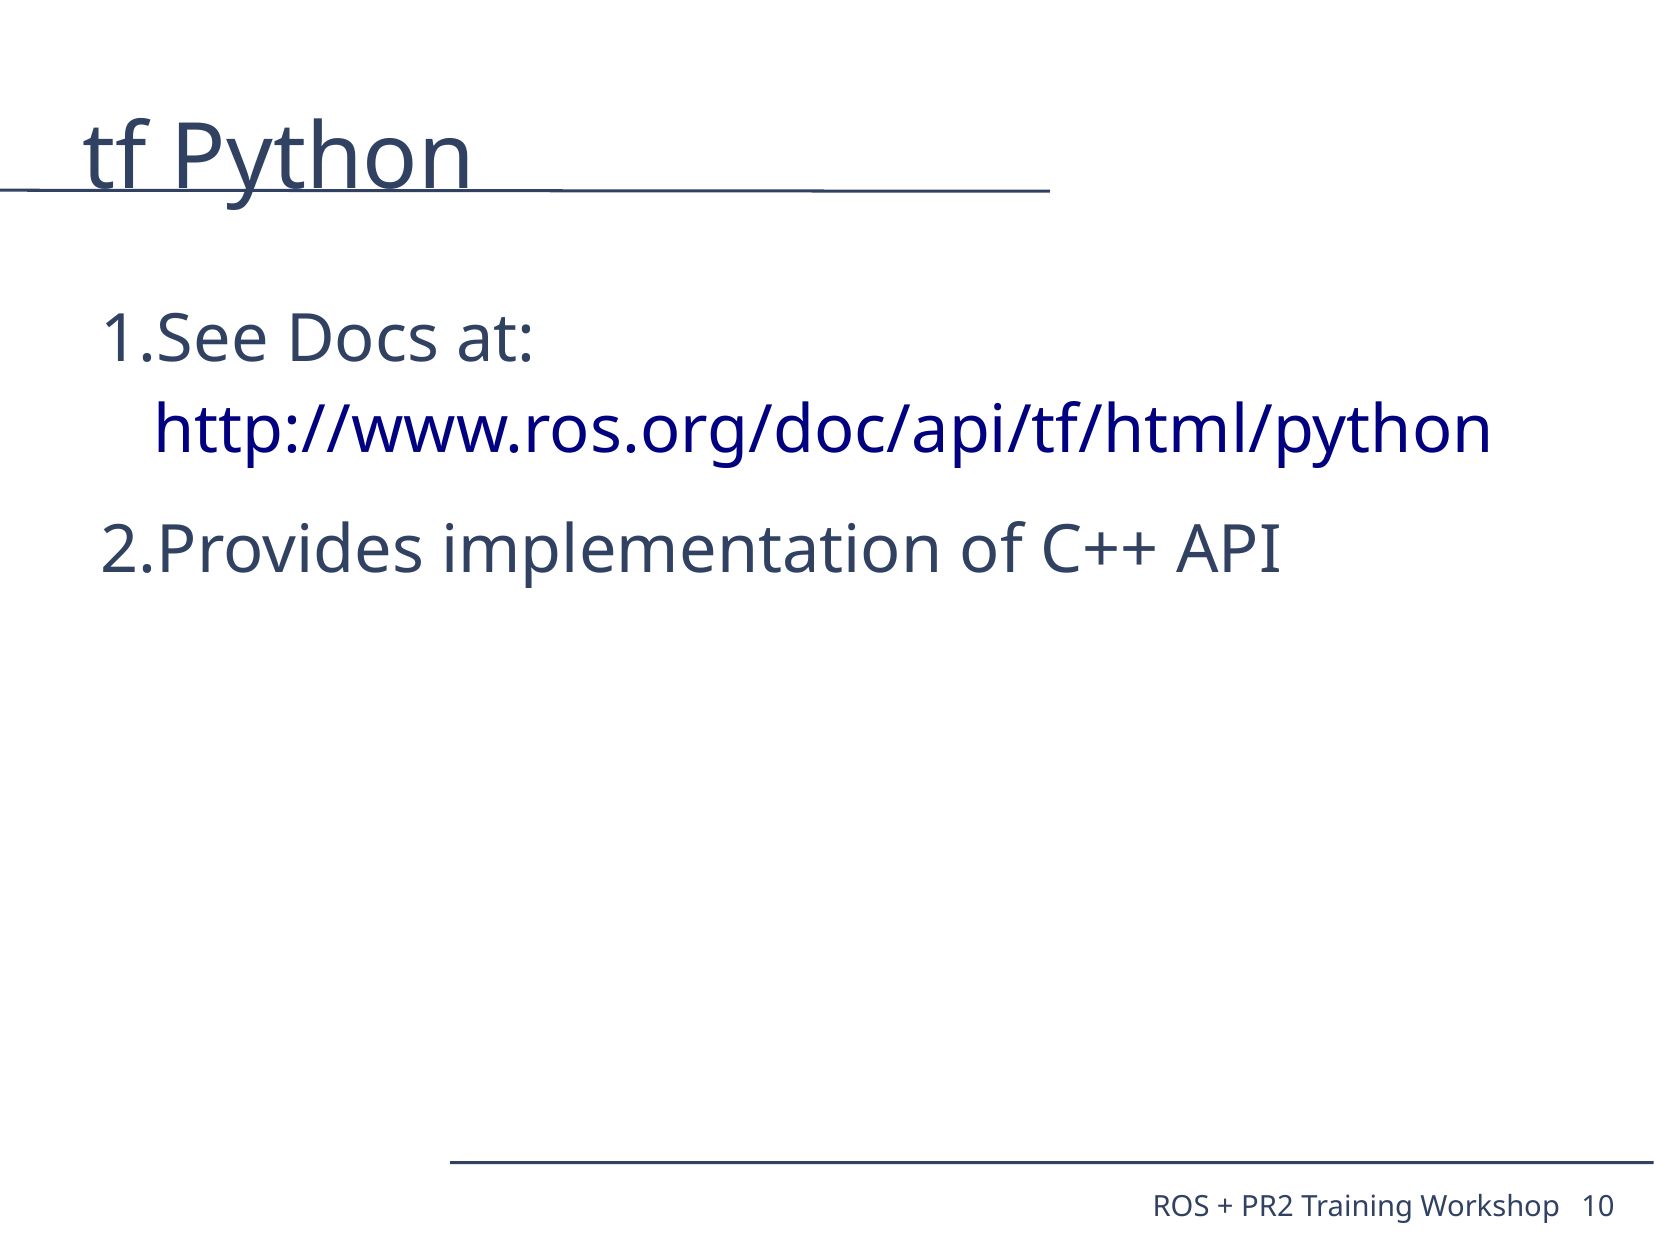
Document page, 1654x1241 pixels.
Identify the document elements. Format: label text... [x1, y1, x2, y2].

list See Docs at: http://www.ros.org/doc/api/tf/html/python Provides implementation of C++ API [82, 290, 1571, 1109]
title tf Python [82, 56, 1571, 250]
